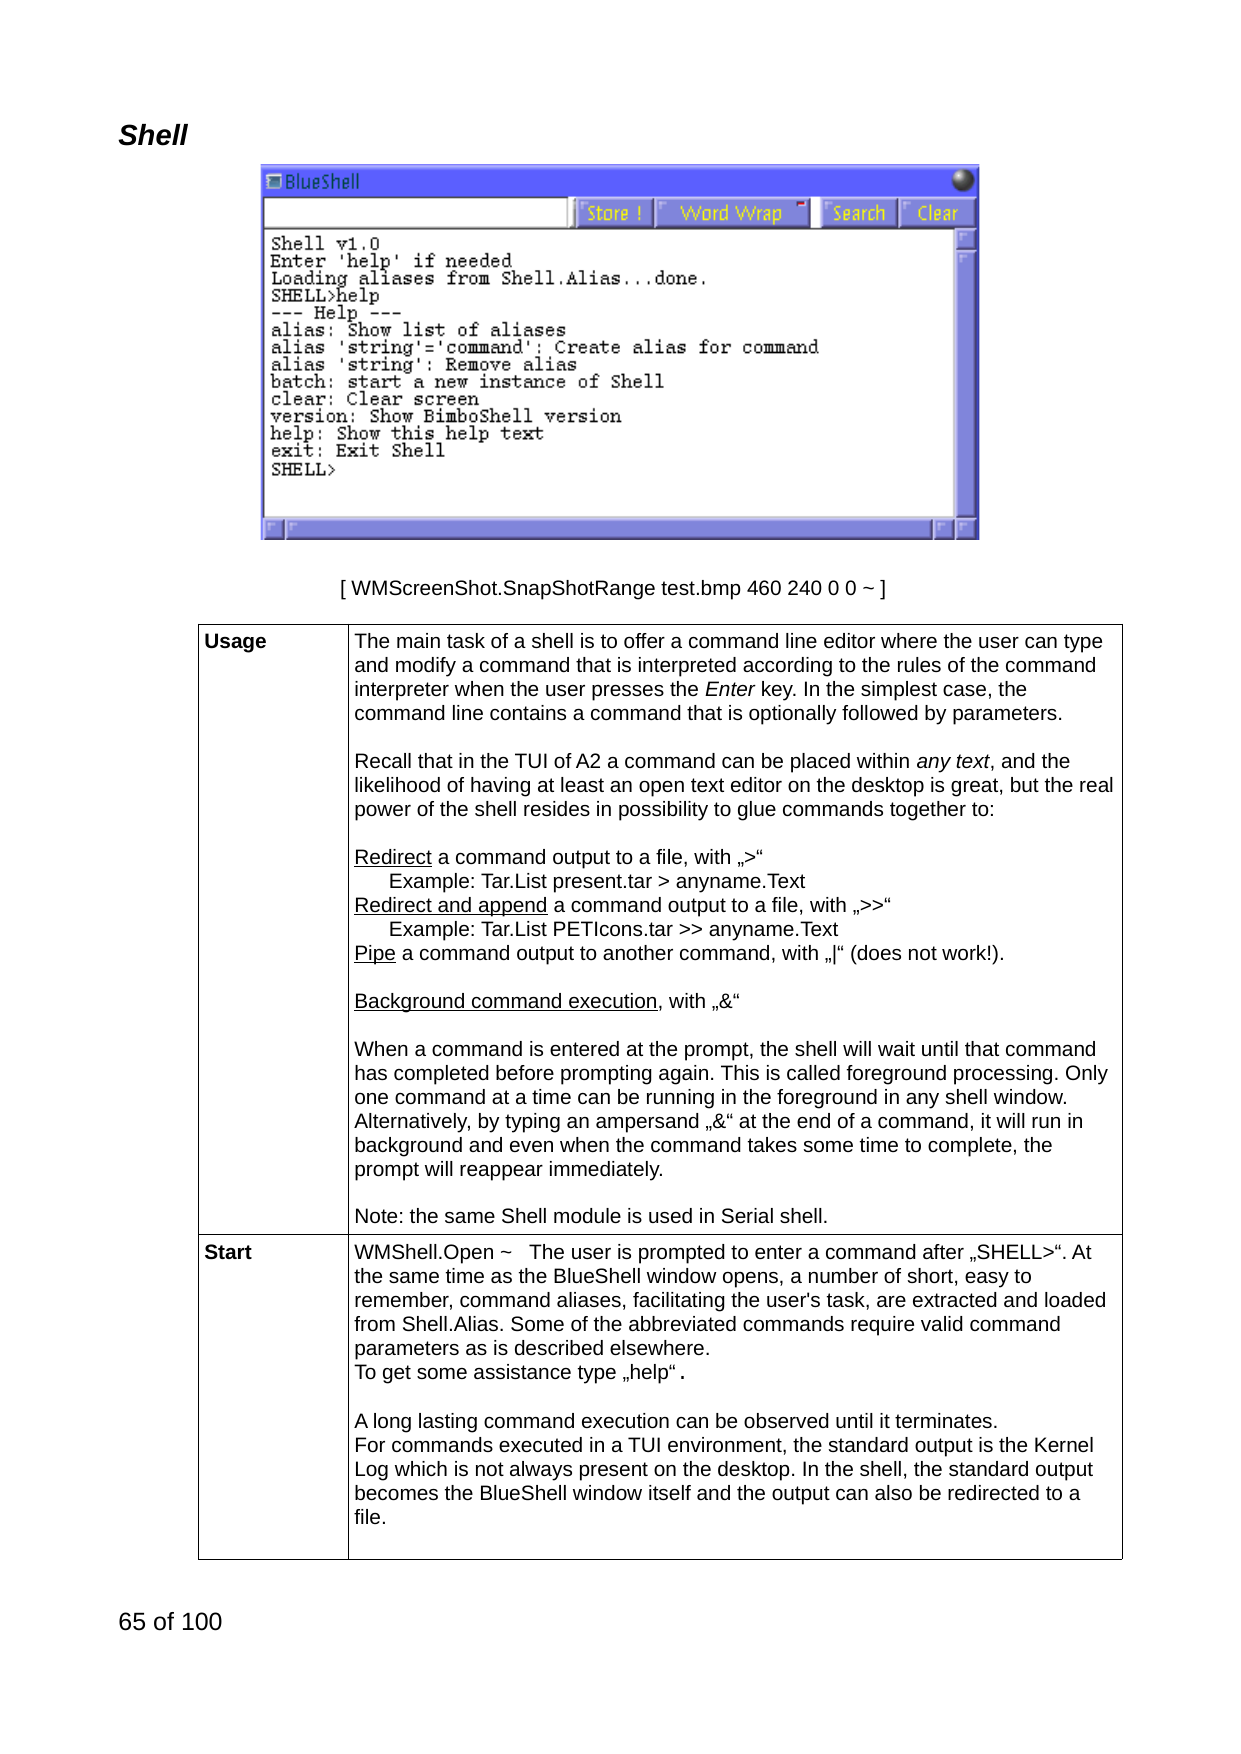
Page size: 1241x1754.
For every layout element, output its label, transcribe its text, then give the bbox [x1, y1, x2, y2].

table_cell WMShell.Open ~ The user is prompted to enter a command after „SHELL>“. At the same time as the BlueShell window opens, a number of short, easy to remember, command aliases, facilitating the user's task, are extracted and loaded from Shell.Alias. Some of the abbreviated commands require valid command parameters as is described elsewhere. To get some assistance type „help“. A long lasting command execution can be observed until it terminates. For commands executed in a TUI environment, the standard output is the Kernel Log which is not always present on the desktop. In the shell, the standard output becomes the BlueShell window itself and the output can also be redirected to a file. [349, 1235, 1122, 1559]
text [ WMScreenShot.SnapShotRange test.bmp 460 240 0 0 ~ ] [118, 576, 1122, 599]
picture [260, 164, 980, 540]
table_cell Start [199, 1235, 348, 1559]
table_header Usage [199, 625, 348, 1234]
table_header The main task of a shell is to offer a command line editor where the user can type and modify a command that is interpreted according to the rules of the command interpreter when the user presses the Enter key. In the simplest case, the command line contains a command that is optionally followed by parameters. Recall that in the TUI of A2 a command can be placed within any text, and the likelihood of having at least an open text editor on the desktop is great, but the real power of the shell resides in possibility to glue commands together to: Redirect a command output to a file, with „>“ Example: Tar.List present.tar > anyname.Text Redirect and append a command output to a file, with „>>“ Example: Tar.List PETIcons.tar >> anyname.Text Pipe a command output to another command, with „|“ (does not work!). Background command execution, with „&“ When a command is entered at the prompt, the shell will wait until that command has completed before prompting again. This is called foreground processing. Only one command at a time can be running in the foreground in any shell window. Alternatively, by typing an ampersand „&“ at the end of a command, it will run in background and even when the command takes some time to complete, the prompt will reappear immediately. Note: the same Shell module is used in Serial shell. [349, 625, 1122, 1234]
subtitle Shell [118, 118, 1122, 152]
